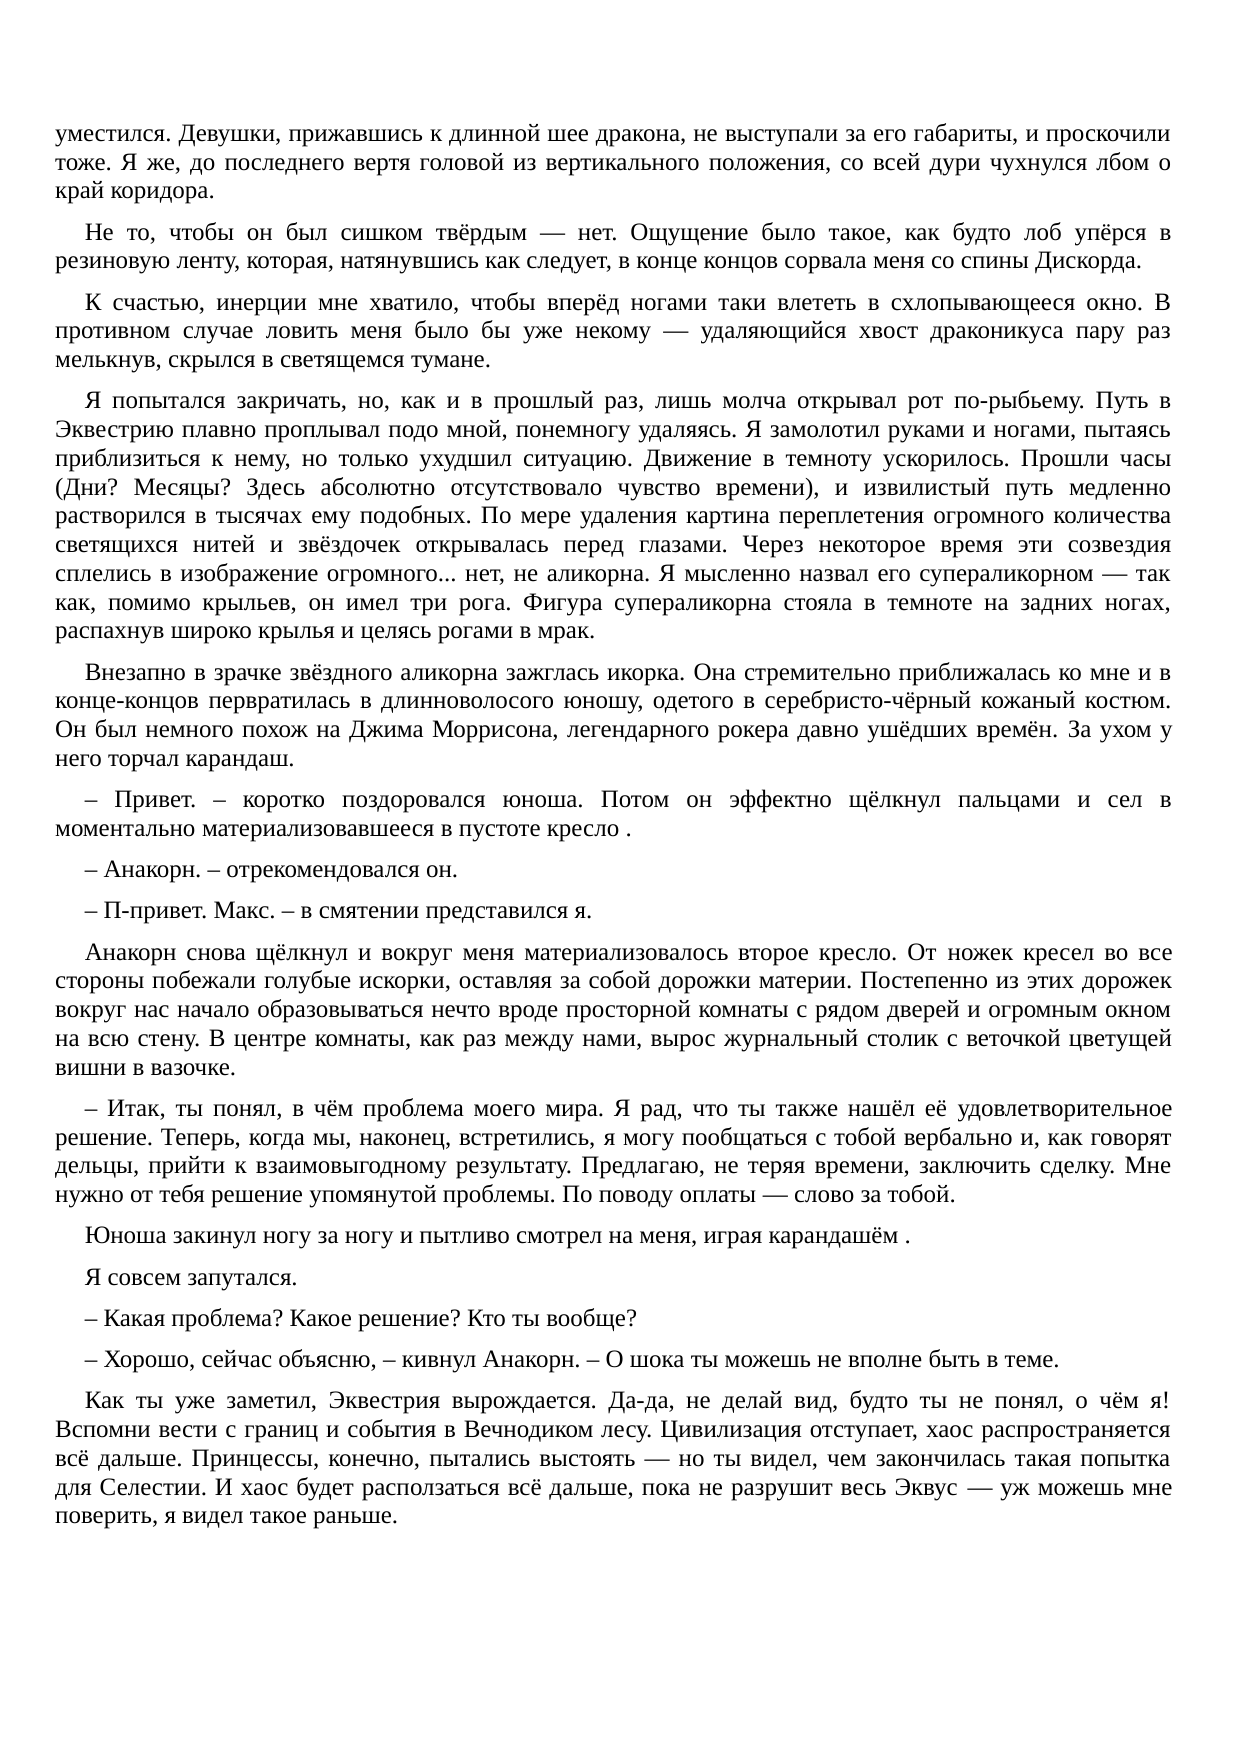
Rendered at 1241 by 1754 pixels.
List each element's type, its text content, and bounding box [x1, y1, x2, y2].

text – Привет. – коротко поздоровался юноша. Потом он эффектно щёлкнул пальцами и сел в моментально материализовавшееся в пустоте кресло . [55, 784, 1172, 842]
text Юноша закинул ногу за ногу и пытливо смотрел на меня, играя карандашём . [55, 1221, 1172, 1249]
text уместился. Девушки, прижавшись к длинной шее дракона, не выступали за его габариты, и проскочили тоже. Я же, до последнего вертя головой из вертикального положения, со всей дури чухнулся лбом о край коридора. [55, 118, 1172, 204]
text Анакорн снова щёлкнул и вокруг меня материализовалось второе кресло. От ножек кресел во все стороны побежали голубые искорки, оставляя за собой дорожки материи. Постепенно из этих дорожек вокруг нас начало образовываться нечто вроде просторной комнаты с рядом дверей и огромным окном на всю стену. В центре комнаты, как раз между нами, вырос журнальный столик с веточкой цветущей вишни в вазочке. [55, 937, 1172, 1081]
text Как ты уже заметил, Эквестрия вырождается. Да-да, не делай вид, будто ты не понял, о чём я! Вспомни вести с границ и события в Вечнодиком лесу. Цивилизация отступает, хаос распространяется всё дальше. Принцессы, конечно, пытались выстоять — но ты видел, чем закончилась такая попытка для Селестии. И хаос будет расползаться всё дальше, пока не разрушит весь Эквус — уж можешь мне поверить, я видел такое раньше. [55, 1386, 1172, 1529]
text К счастью, инерции мне хватило, чтобы вперёд ногами таки влететь в схлопывающееся окно. В противном случае ловить меня было бы уже некому — удаляющийся хвост драконикуса пару раз мелькнув, скрылся в светящемся тумане. [55, 287, 1172, 373]
text Внезапно в зрачке звёздного аликорна зажглась икорка. Она стремительно приближалась ко мне и в конце-концов первратилась в длинноволосого юношу, одетого в серебристо-чёрный кожаный костюм. Он был немного похож на Джима Моррисона, легендарного рокера давно ушёдших времён. За ухом у него торчал карандаш. [55, 657, 1172, 772]
text – П-привет. Макс. – в смятении представился я. [55, 896, 1172, 924]
text Я совсем запутался. [55, 1262, 1172, 1291]
text Я попытался закричать, но, как и в прошлый раз, лишь молча открывал рот по-рыбьему. Путь в Эквестрию плавно проплывал подо мной, понемногу удаляясь. Я замолотил руками и ногами, пытаясь приблизиться к нему, но только ухудшил ситуацию. Движение в темноту ускорилось. Прошли часы (Дни? Месяцы? Здесь абсолютно отсутствовало чувство времени), и извилистый путь медленно растворился в тысячах ему подобных. По мере удаления картина переплетения огромного количества светящихся нитей и звёздочек открывалась перед глазами. Через некоторое время эти созвездия сплелись в изображение огромного... нет, не аликорна. Я мысленно назвал его супераликорном — так как, помимо крыльев, он имел три рога. Фигура супераликорна стояла в темноте на задних ногах, распахнув широко крылья и целясь рогами в мрак. [55, 386, 1172, 644]
text Не то, чтобы он был сишком твёрдым — нет. Ощущение было такое, как будто лоб упёрся в резиновую ленту, которая, натянувшись как следует, в конце концов сорвала меня со спины Дискорда. [55, 217, 1172, 274]
text – Итак, ты понял, в чём проблема моего мира. Я рад, что ты также нашёл её удовлетворительное решение. Теперь, когда мы, наконец, встретились, я могу пообщаться с тобой вербально и, как говорят дельцы, прийти к взаимовыгодному результату. Предлагаю, не теряя времени, заключить сделку. Мне нужно от тебя решение упомянутой проблемы. По поводу оплаты — слово за тобой. [55, 1093, 1172, 1208]
text – Анакорн. – отрекомендовался он. [55, 854, 1172, 883]
text – Хорошо, сейчас объясню, – кивнул Анакорн. – О шока ты можешь не вполне быть в теме. [55, 1344, 1172, 1373]
text – Какая проблема? Какое решение? Кто ты вообще? [55, 1303, 1172, 1332]
